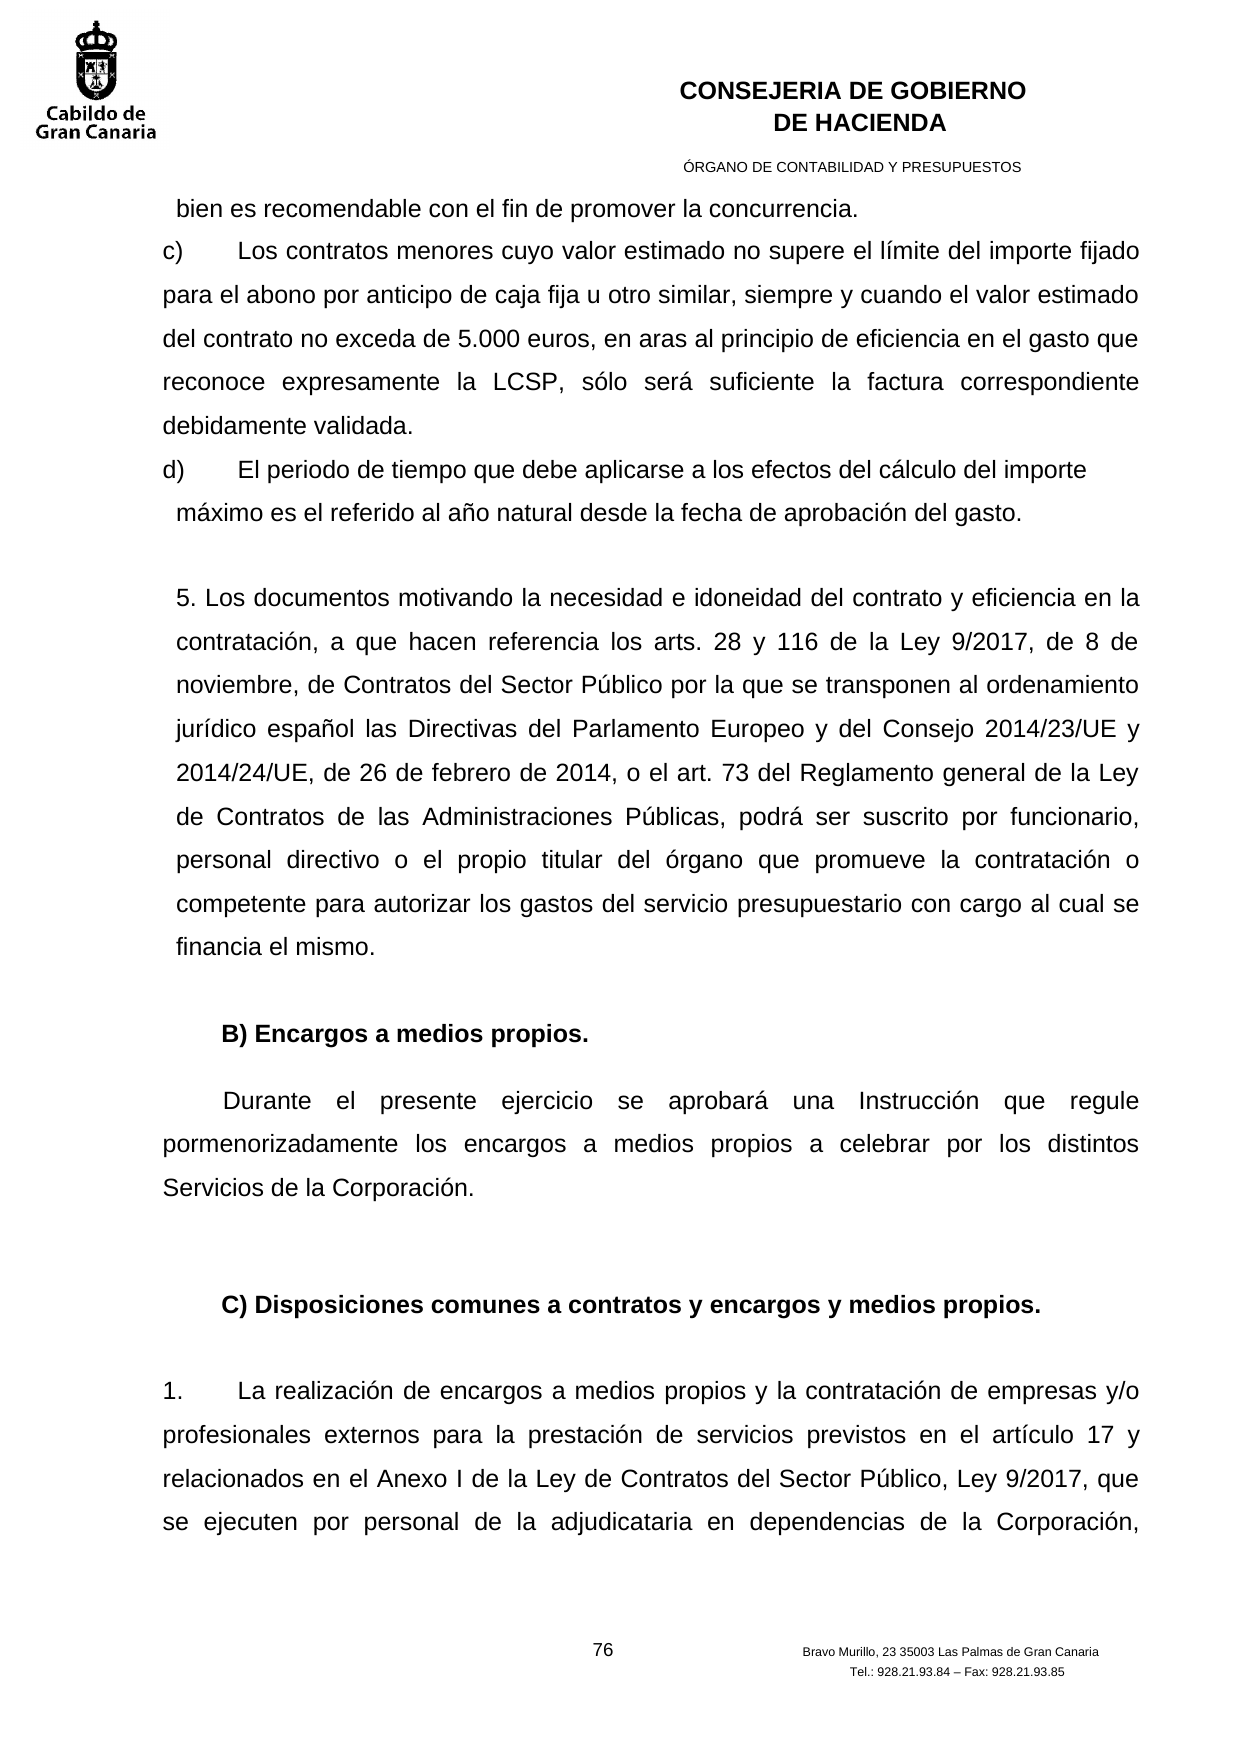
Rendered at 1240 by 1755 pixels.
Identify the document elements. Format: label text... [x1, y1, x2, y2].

list Los contratos menores cuyo valor estimado no supere el límite del importe fijado para el abono por anticipo de caja fija u otro similar, siempre y cuando el valor estimado del contrato no exceda de 5.000 euros, en aras al principio de eficiencia en el gasto que reconoce expresamente la LCSP, sólo será suficiente la factura correspondiente debidamente validada. [162, 236, 1141, 440]
list Disposiciones comunes a contratos y encargos y medios propios. [221, 1291, 1141, 1319]
list La realización de encargos a medios propios y la contratación de empresas y/o profesionales externos para la prestación de servicios previstos en el artículo 17 y relacionados en el Anexo I de la Ley de Contratos del Sector Público, Ley 9/2017, que se ejecuten por personal de la adjudicataria en dependencias de la Corporación, [162, 1376, 1141, 1536]
text bien es recomendable con el fin de promover la concurrencia. [176, 194, 1141, 222]
text Durante el presente ejercicio se aprobará una Instrucción que regule pormenorizadamente los encargos a medios propios a celebrar por los distintos Servicios de la Corporación. [162, 1086, 1141, 1202]
list Encargos a medios propios. [221, 1019, 1141, 1048]
text máximo es el referido al año natural desde la fecha de aprobación del gasto. [176, 498, 1141, 526]
list El periodo de tiempo que debe aplicarse a los efectos del cálculo del importe [162, 455, 1141, 484]
text 5. Los documentos motivando la necesidad e idoneidad del contrato y eficiencia en la contratación, a que hacen referencia los arts. 28 y 116 de la Ley 9/2017, de 8 de noviembre, de Contratos del Sector Público por la que se transponen al ordenamiento jurídico español las Directivas del Parlamento Europeo y del Consejo 2014/23/UE y 2014/24/UE, de 26 de febrero de 2014, o el art. 73 del Reglamento general de la Ley de Contratos de las Administraciones Públicas, podrá ser suscrito por funcionario, personal directivo o el propio titular del órgano que promueve la contratación o competente para autorizar los gastos del servicio presupuestario con cargo al cual se financia el mismo. [176, 583, 1141, 961]
